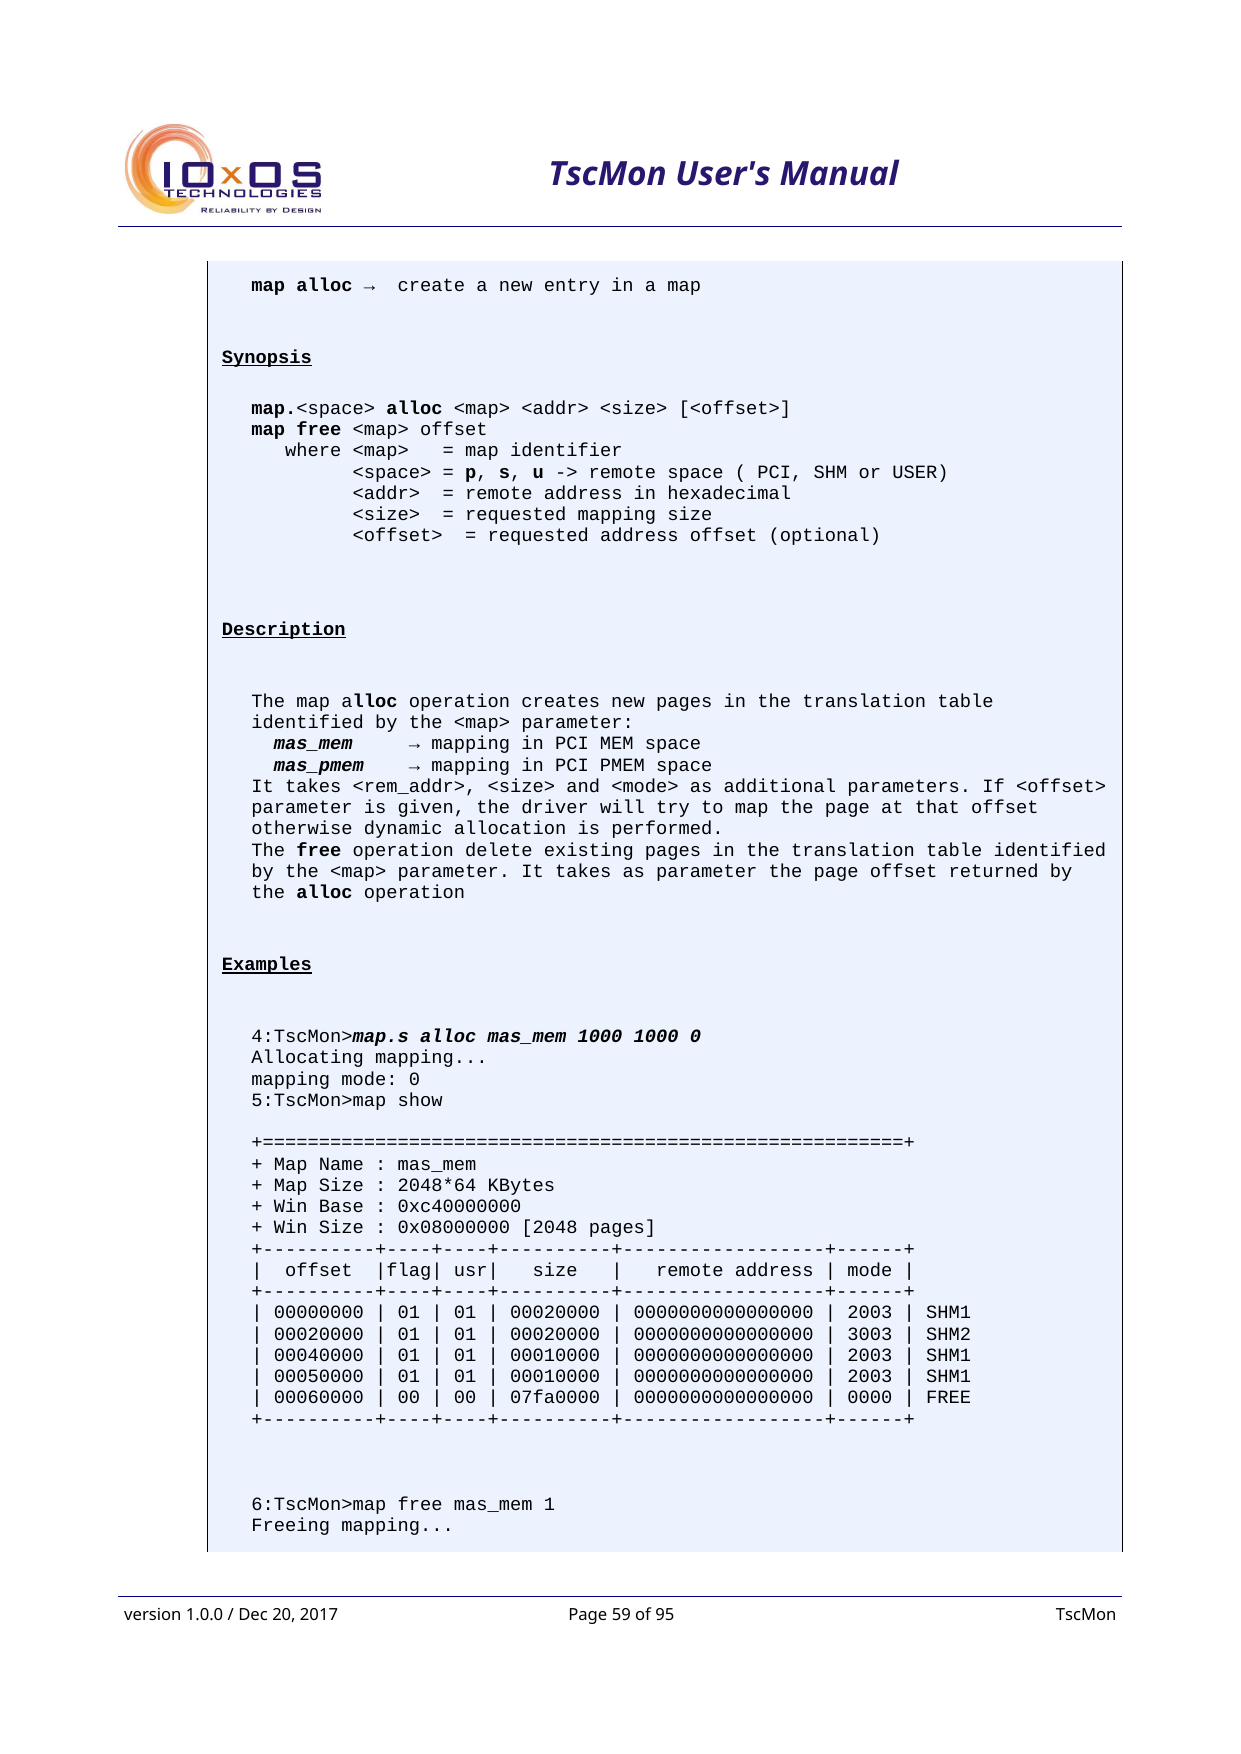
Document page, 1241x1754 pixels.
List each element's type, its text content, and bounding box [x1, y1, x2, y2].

text The map alloc operation creates new pages in the translation table identified by the <map> parameter: [208, 692, 1122, 734]
text map free <map> offset [208, 420, 1122, 441]
text mapping mode: 0 [208, 1069, 1122, 1091]
text | 00040000 | 01 | 01 | 00010000 | 0000000000000000 | 2003 | SHM1 [208, 1346, 1122, 1367]
text +----------+----+----+----------+------------------+------+ [208, 1239, 1122, 1261]
text + Map Size : 2048*64 KBytes [208, 1176, 1122, 1197]
text map alloc → create a new entry in a map [208, 261, 1122, 297]
text <size> = requested mapping size [208, 505, 1122, 526]
text where <map> = map identifier [208, 441, 1122, 462]
text <offset> = requested address offset (optional) [208, 526, 1122, 547]
subtitle Examples [208, 940, 1122, 991]
text +=========================================================+ [208, 1133, 1122, 1154]
text | 00050000 | 01 | 01 | 00010000 | 0000000000000000 | 2003 | SHM1 [208, 1367, 1122, 1388]
text 6:TscMon>map free mas_mem 1 [208, 1494, 1122, 1516]
text 5:TscMon>map show [208, 1091, 1122, 1112]
text +----------+----+----+----------+------------------+------+ [208, 1409, 1122, 1431]
text The free operation delete existing pages in the translation table identified by the <map> parameter. It takes as parameter the page offset returned by the alloc operation [208, 840, 1122, 904]
text + Win Base : 0xc40000000 [208, 1197, 1122, 1218]
subtitle Description [208, 605, 1122, 656]
text | 00020000 | 01 | 01 | 00020000 | 0000000000000000 | 3003 | SHM2 [208, 1324, 1122, 1346]
text It takes <rem_addr>, <size> and <mode> as additional parameters. If <offset> parameter is given, the driver will try to map the page at that offset otherwise dynamic allocation is performed. [208, 777, 1122, 840]
text +----------+----+----+----------+------------------+------+ [208, 1282, 1122, 1303]
text mas_pmem → mapping in PCI PMEM space [208, 755, 1122, 777]
text Allocating mapping... [208, 1048, 1122, 1069]
text map.<space> alloc <map> <addr> <size> [<offset>] [208, 384, 1122, 420]
text mas_mem → mapping in PCI MEM space [208, 734, 1122, 755]
text | 00000000 | 01 | 01 | 00020000 | 0000000000000000 | 2003 | SHM1 [208, 1303, 1122, 1324]
text Freeing mapping... [208, 1516, 1122, 1552]
text + Map Name : mas_mem [208, 1154, 1122, 1176]
text | offset |flag| usr| size | remote address | mode | [208, 1261, 1122, 1282]
subtitle Synopsis [208, 333, 1122, 384]
text | 00060000 | 00 | 00 | 07fa0000 | 0000000000000000 | 0000 | FREE [208, 1388, 1122, 1409]
text <space> = p, s, u -> remote space ( PCI, SHM or USER) [208, 462, 1122, 484]
text 4:TscMon>map.s alloc mas_mem 1000 1000 0 [208, 1027, 1122, 1048]
text <addr> = remote address in hexadecimal [208, 484, 1122, 505]
picture [123, 123, 323, 217]
text + Win Size : 0x08000000 [2048 pages] [208, 1218, 1122, 1239]
